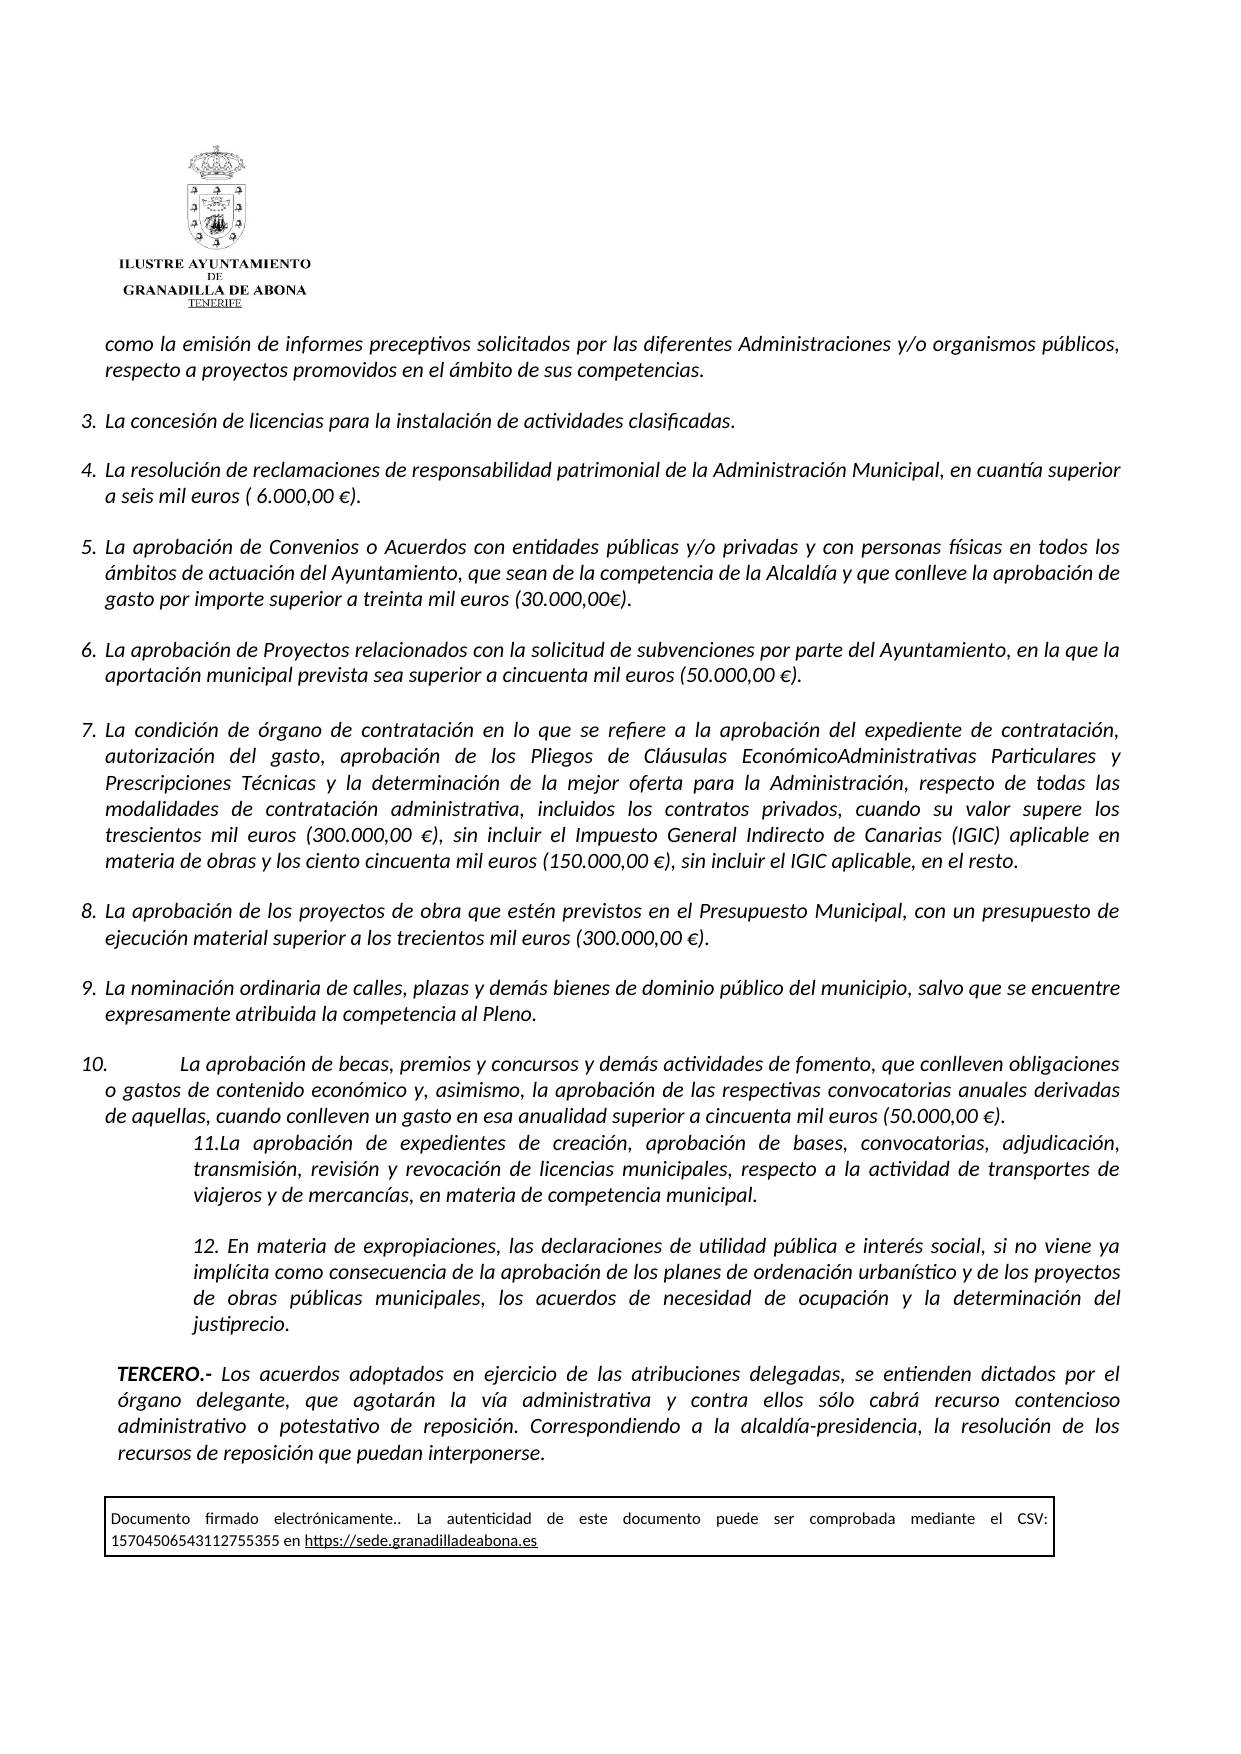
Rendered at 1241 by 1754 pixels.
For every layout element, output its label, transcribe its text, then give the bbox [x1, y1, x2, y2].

list La aprobación de becas, premios y concursos y demás actividades de fomento, que conlleven obligaciones o gastos de contenido económico y, asimismo, la aprobación de las respectivas convocatorias anuales derivadas de aquellas, cuando conlleven un gasto en esa anualidad superior a cincuenta mil euros (50.000,00 €). [81, 1051, 1124, 1129]
list La resolución de reclamaciones de responsabilidad patrimonial de la Administración Municipal, en cuantía superior a seis mil euros ( 6.000,00 €). [81, 457, 1124, 509]
list La aprobación de Proyectos relacionados con la solicitud de subvenciones por parte del Ayuntamiento, en la que la aportación municipal prevista sea superior a cincuenta mil euros (50.000,00 €). [81, 636, 1124, 688]
text 12. En materia de expropiaciones, las declaraciones de utilidad pública e interés social, si no viene ya implícita como consecuencia de la aprobación de los planes de ordenación urbanístico y de los proyectos de obras públicas municipales, los acuerdos de necesidad de ocupación y la determinación del justiprecio. [192, 1232, 1124, 1337]
list La condición de órgano de contratación en lo que se refiere a la aprobación del expediente de contratación, autorización del gasto, aprobación de los Pliegos de Cláusulas EconómicoAdministrativas Particulares y Prescripciones Técnicas y la determinación de la mejor oferta para la Administración, respecto de todas las modalidades de contratación administrativa, incluidos los contratos privados, cuando su valor supere los trescientos mil euros (300.000,00 €), sin incluir el Impuesto General Indirecto de Canarias (IGIC) aplicable en materia de obras y los ciento cincuenta mil euros (150.000,00 €), sin incluir el IGIC aplicable, en el resto. [81, 717, 1124, 874]
list La concesión de licencias para la instalación de actividades clasificadas. [81, 407, 1124, 433]
list La aprobación de Convenios o Acuerdos con entidades públicas y/o privadas y con personas físicas en todos los ámbitos de actuación del Ayuntamiento, que sean de la competencia de la Alcaldía y que conlleve la aprobación de gasto por importe superior a treinta mil euros (30.000,00€). [81, 533, 1124, 612]
text TERCERO.- Los acuerdos adoptados en ejercicio de las atribuciones delegadas, se entienden dictados por el órgano delegante, que agotarán la vía administrativa y contra ellos sólo cabrá recurso contencioso administrativo o potestativo de reposición. Correspondiendo a la alcaldía-presidencia, la resolución de los recursos de reposición que puedan interponerse. [117, 1361, 1124, 1466]
list La aprobación de los proyectos de obra que estén previstos en el Presupuesto Municipal, con un presupuesto de ejecución material superior a los trecientos mil euros (300.000,00 €). [81, 898, 1124, 950]
text 11.La aprobación de expedientes de creación, aprobación de bases, convocatorias, adjudicación, transmisión, revisión y revocación de licencias municipales, respecto a la actividad de transportes de viajeros y de mercancías, en materia de competencia municipal. [192, 1130, 1124, 1208]
list como la emisión de informes preceptivos solicitados por las diferentes Administraciones y/o organismos públicos, respecto a proyectos promovidos en el ámbito de sus competencias. [81, 331, 1124, 383]
list La nominación ordinaria de calles, plazas y demás bienes de dominio público del municipio, salvo que se encuentre expresamente atribuida la competencia al Pleno. [81, 974, 1124, 1027]
